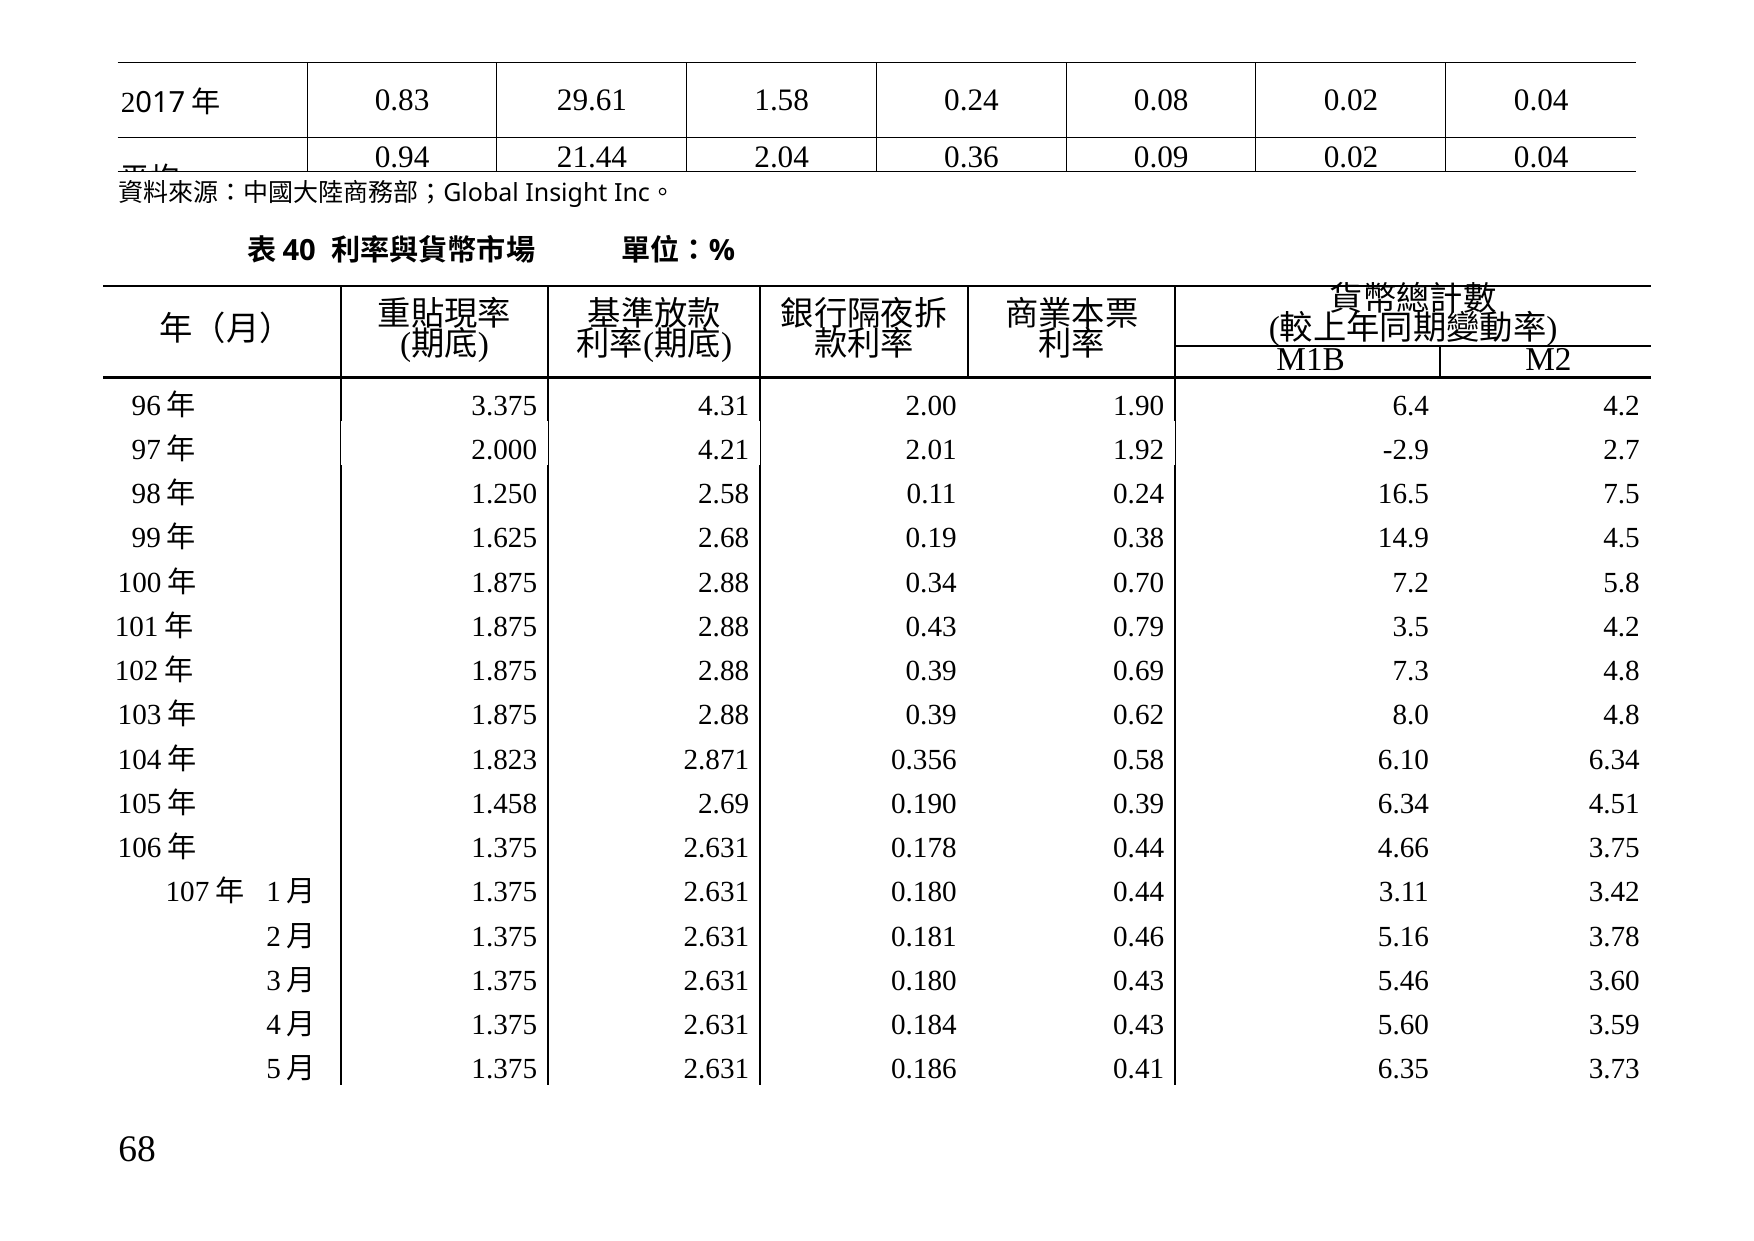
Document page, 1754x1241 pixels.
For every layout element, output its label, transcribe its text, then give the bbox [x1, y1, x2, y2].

table_cell 0.34 [761, 554, 968, 598]
table_cell 0.178 [761, 819, 968, 863]
table_cell 4.5 [1440, 509, 1651, 553]
table_cell 7.5 [1440, 465, 1651, 509]
table_cell 1.625 [342, 509, 547, 553]
table_cell 6.35 [1176, 1041, 1440, 1085]
table_cell 2.871 [549, 731, 759, 775]
table_cell 0.70 [968, 554, 1174, 598]
table_cell 2.00 [761, 379, 968, 421]
table_header 商業本票 利率 [969, 287, 1174, 376]
table_cell 0.83 [308, 63, 496, 137]
table_cell 4.21 [549, 421, 760, 465]
table_cell 0.46 [968, 908, 1174, 952]
table_cell 2.631 [549, 996, 759, 1041]
table_cell 2.88 [549, 554, 759, 598]
table_cell 1.875 [342, 554, 547, 598]
table_cell 3.59 [1440, 996, 1651, 1041]
table_cell 100年 [103, 554, 340, 598]
table_cell 0.39 [761, 686, 968, 731]
table_cell 2.88 [549, 642, 759, 686]
table_cell 0.39 [761, 642, 968, 686]
table_cell 1.375 [342, 996, 547, 1041]
table_cell 7.3 [1176, 642, 1440, 686]
table_cell M1B [1176, 347, 1439, 376]
table_cell 1.823 [342, 731, 547, 775]
table_cell 0.43 [968, 996, 1174, 1041]
table_cell 29.61 [497, 63, 686, 137]
table_cell 0.41 [968, 1041, 1174, 1085]
table_cell 3.42 [1440, 864, 1651, 908]
table_cell 2.04 [687, 138, 876, 171]
table_cell 1.90 [968, 379, 1174, 421]
table_cell 5.60 [1176, 996, 1440, 1041]
table_cell 0.181 [761, 908, 968, 952]
table_cell 16.5 [1176, 465, 1440, 509]
table_cell 6.34 [1176, 775, 1440, 819]
table_cell 0.09 [1067, 138, 1255, 171]
table_cell 0.43 [761, 598, 968, 642]
table_cell 2.69 [549, 775, 759, 819]
table_cell 0.39 [968, 775, 1174, 819]
table_cell 0.44 [968, 819, 1174, 863]
table_cell 98年 [103, 465, 340, 509]
table_cell 3.75 [1440, 819, 1651, 863]
table_cell 3.5 [1176, 598, 1440, 642]
table_cell 0.24 [877, 63, 1066, 137]
table_cell 0.184 [761, 996, 968, 1041]
table_cell 1.92 [968, 421, 1175, 465]
table_cell 4.66 [1176, 819, 1440, 863]
table_cell 0.11 [761, 465, 968, 509]
table_cell 4.31 [549, 379, 759, 421]
table_cell 3.375 [342, 379, 547, 421]
table_cell M2 [1441, 347, 1651, 376]
table_cell 0.69 [968, 642, 1174, 686]
table_cell 4.2 [1440, 598, 1651, 642]
table_cell 101年 [103, 598, 340, 642]
table_cell 1.875 [342, 642, 547, 686]
table_cell 1.375 [342, 819, 547, 863]
table_cell 0.36 [877, 138, 1066, 171]
table_cell 0.43 [968, 952, 1174, 996]
table_cell 2.631 [549, 908, 759, 952]
table_cell 2.58 [549, 465, 759, 509]
table_cell 6.4 [1176, 379, 1440, 421]
table_cell 0.186 [761, 1041, 968, 1085]
table_cell 0.190 [761, 775, 968, 819]
table_cell 2.88 [549, 598, 759, 642]
table_cell 0.08 [1067, 63, 1255, 137]
table_cell 4月 [103, 996, 340, 1041]
table_cell 6.34 [1440, 731, 1651, 775]
table_cell 4.8 [1440, 642, 1651, 686]
table_header 年（月） [103, 287, 340, 376]
table_cell 5月 [103, 1041, 340, 1085]
table_cell 1.375 [342, 864, 547, 908]
table_cell 0.19 [761, 509, 968, 553]
table_cell 2.68 [549, 509, 759, 553]
table_cell 2.631 [549, 819, 759, 863]
table_cell 1.458 [342, 775, 547, 819]
table_cell 0.04 [1446, 138, 1636, 171]
table_cell 106年 [103, 819, 340, 863]
table_cell 96年 [103, 379, 340, 421]
table_cell 2.01 [761, 421, 968, 465]
table_cell 0.94 [308, 138, 496, 171]
table_cell 0.24 [968, 465, 1174, 509]
table_cell 0.58 [968, 731, 1174, 775]
table_cell 2.631 [549, 864, 759, 908]
table_cell 2.7 [1440, 421, 1651, 465]
table_cell 5.8 [1440, 554, 1651, 598]
table_cell 4.8 [1440, 686, 1651, 731]
table_header 貨幣總計數 (較上年同期變動率) [1176, 287, 1651, 345]
table_cell 1.58 [687, 63, 876, 137]
table_cell 0.02 [1256, 138, 1445, 171]
table_cell 1.250 [342, 465, 547, 509]
table_cell 2月 [103, 908, 340, 952]
table_cell 2.631 [549, 1041, 759, 1085]
table_cell 1.875 [342, 686, 547, 731]
table_cell 0.38 [968, 509, 1174, 553]
table_cell 3月 [103, 952, 340, 996]
table_cell 0.62 [968, 686, 1174, 731]
table_cell 3.78 [1440, 908, 1651, 952]
table_cell 0.180 [761, 864, 968, 908]
table_header 基準放款 利率(期底) [549, 287, 759, 376]
table_cell 5.46 [1176, 952, 1440, 996]
table_cell 2.88 [549, 686, 759, 731]
table_cell -2.9 [1176, 421, 1440, 465]
table_cell 104年 [103, 731, 340, 775]
text 資料來源：中國大陸商務部；Global Insight Inc。 [118, 172, 1636, 210]
table_cell 平均 [118, 138, 307, 171]
table_header 銀行隔夜拆款利率 [761, 287, 967, 376]
table_cell 0.356 [761, 731, 968, 775]
table_cell 0.04 [1446, 63, 1636, 137]
table_cell 8.0 [1176, 686, 1440, 731]
subtitle 表40 利率與貨幣市場 單位：% [118, 210, 1636, 285]
table_cell 0.180 [761, 952, 968, 996]
table_cell 6.10 [1176, 731, 1440, 775]
table_cell 2017年 [118, 63, 307, 137]
table_cell 5.16 [1176, 908, 1440, 952]
table_cell 1.375 [342, 908, 547, 952]
table_cell 103年 [103, 686, 340, 731]
table_cell 14.9 [1176, 509, 1440, 553]
table_cell 102年 [103, 642, 340, 686]
table_cell 107年 1月 [103, 864, 340, 908]
table_cell 7.2 [1176, 554, 1440, 598]
table_cell 2.000 [341, 421, 548, 465]
table_cell 1.875 [342, 598, 547, 642]
table_cell 1.375 [342, 952, 547, 996]
table_cell 99年 [103, 509, 340, 553]
table_cell 3.73 [1440, 1041, 1651, 1085]
table_cell 105年 [103, 775, 340, 819]
table_cell 0.44 [968, 864, 1174, 908]
table_cell 1.375 [342, 1041, 547, 1085]
table_header 重貼現率 (期底) [342, 287, 547, 376]
table_cell 4.51 [1440, 775, 1651, 819]
table_cell 0.02 [1256, 63, 1445, 137]
table_cell 4.2 [1440, 379, 1651, 421]
table_cell 2.631 [549, 952, 759, 996]
table_cell 3.11 [1176, 864, 1440, 908]
table_cell 0.79 [968, 598, 1174, 642]
table_cell 3.60 [1440, 952, 1651, 996]
table_cell 97年 [103, 421, 340, 465]
table_cell 21.44 [497, 138, 686, 171]
